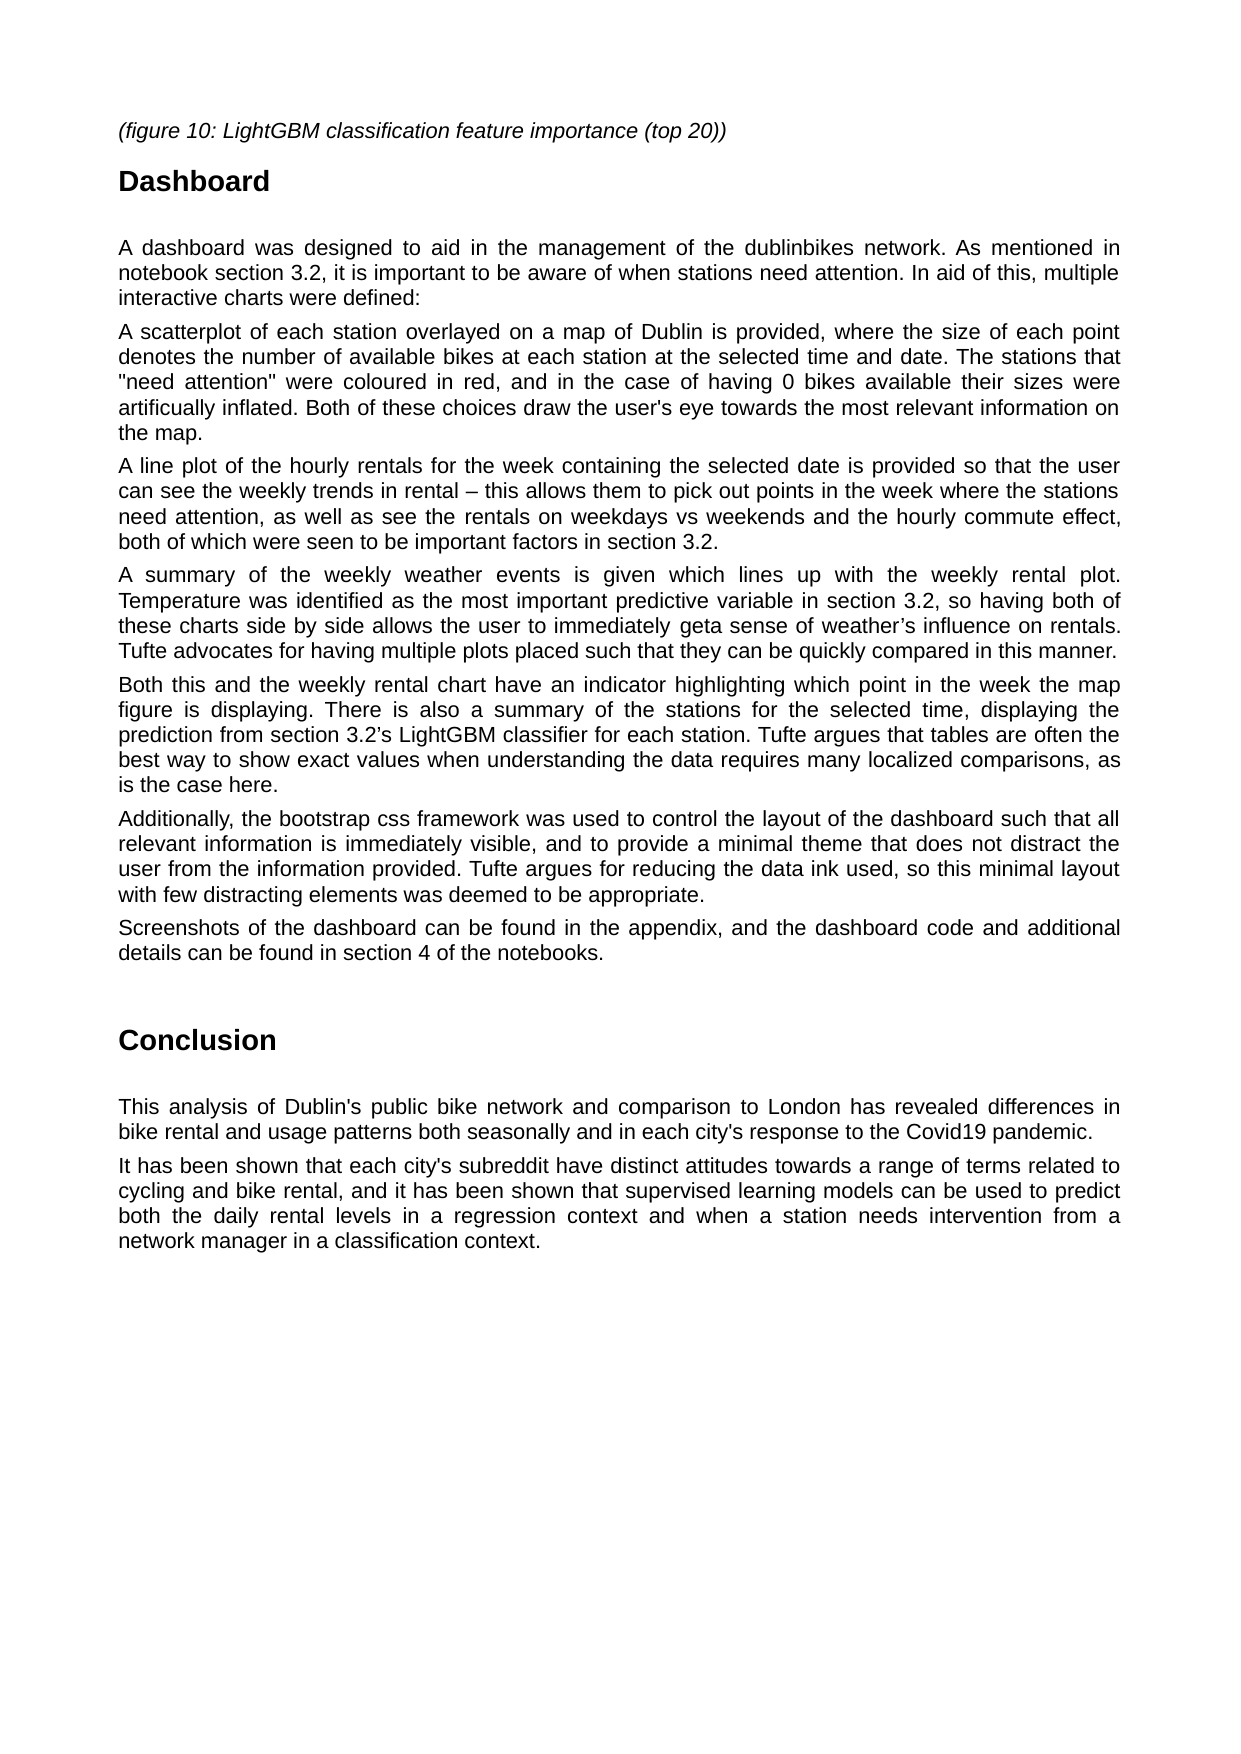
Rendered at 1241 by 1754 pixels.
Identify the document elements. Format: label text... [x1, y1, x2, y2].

text A line plot of the hourly rentals for the week containing the selected date is provided so that the user can see the weekly trends in rental – this allows them to pick out points in the week where the stations need attention, as well as see the rentals on weekdays vs weekends and the hourly commute effect, both of which were seen to be important factors in section 3.2. [118, 453, 1122, 554]
subtitle Conclusion [118, 1023, 1122, 1057]
text (figure 10: LightGBM classification feature importance (top 20)) [118, 118, 1122, 143]
text Both this and the weekly rental chart have an indicator highlighting which point in the week the map figure is displaying. There is also a summary of the stations for the selected time, displaying the prediction from section 3.2’s LightGBM classifier for each station. Tufte argues that tables are often the best way to show exact values when understanding the data requires many localized comparisons, as is the case here. [118, 671, 1122, 797]
subtitle Dashboard [118, 164, 1122, 198]
text It has been shown that each city's subreddit have distinct attitudes towards a range of terms related to cycling and bike rental, and it has been shown that supervised learning models can be used to predict both the daily rental levels in a regression context and when a station needs intervention from a network manager in a classification context. [118, 1153, 1122, 1253]
text A summary of the weekly weather events is given which lines up with the weekly rental plot. Temperature was identified as the most important predictive variable in section 3.2, so having both of these charts side by side allows the user to immediately geta sense of weather’s influence on rentals. Tufte advocates for having multiple plots placed such that they can be quickly compared in this manner. [118, 562, 1122, 663]
text Screenshots of the dashboard can be found in the appendix, and the dashboard code and additional details can be found in section 4 of the notebooks. [118, 915, 1122, 965]
text A dashboard was designed to aid in the management of the dublinbikes network. As mentioned in notebook section 3.2, it is important to be aware of when stations need attention. In aid of this, multiple interactive charts were defined: [118, 235, 1122, 310]
text A scatterplot of each station overlayed on a map of Dublin is provided, where the size of each point denotes the number of available bikes at each station at the selected time and date. The stations that "need attention" were coloured in red, and in the case of having 0 bikes available their sizes were artificually inflated. Both of these choices draw the user's eye towards the most relevant information on the map. [118, 319, 1122, 445]
text This analysis of Dublin's public bike network and comparison to London has revealed differences in bike rental and usage patterns both seasonally and in each city's response to the Covid19 pandemic. [118, 1094, 1122, 1144]
text Additionally, the bootstrap css framework was used to control the layout of the dashboard such that all relevant information is immediately visible, and to provide a minimal theme that does not distract the user from the information provided. Tufte argues for reducing the data ink used, so this minimal layout with few distracting elements was deemed to be appropriate. [118, 806, 1122, 907]
